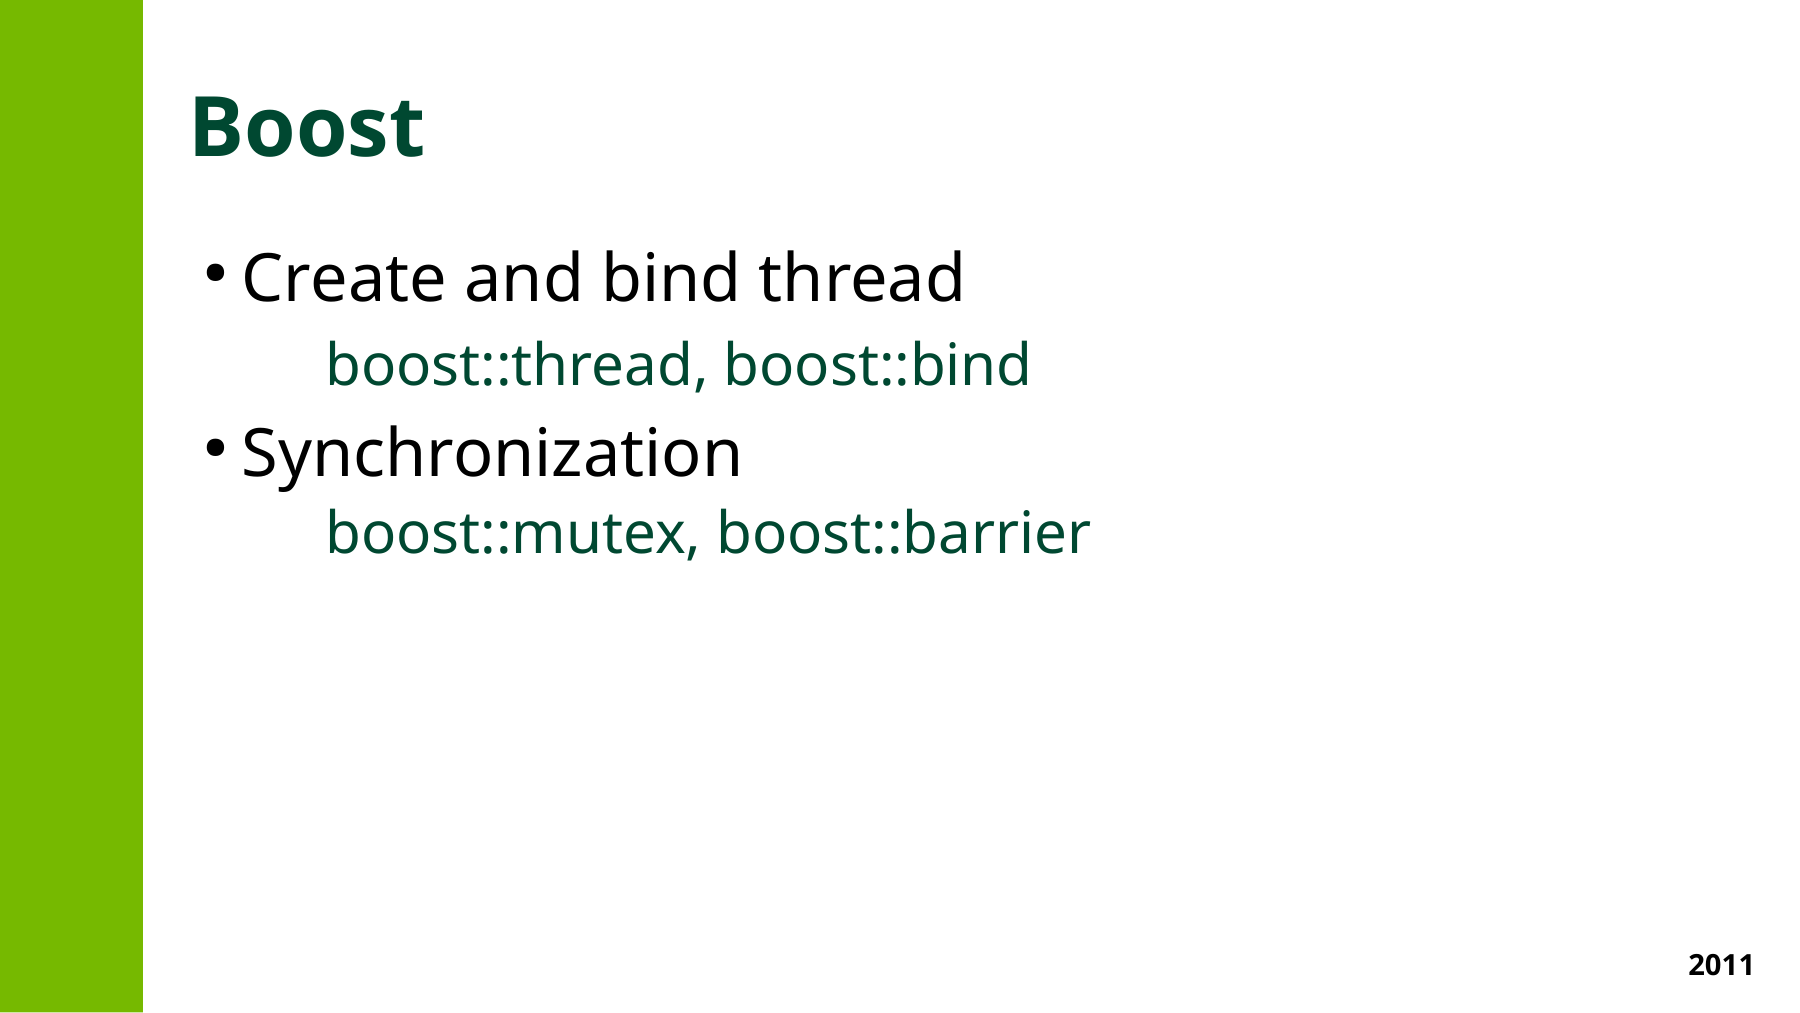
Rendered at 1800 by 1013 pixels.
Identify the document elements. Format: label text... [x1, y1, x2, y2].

list Create and bind thread boost::thread, boost::bind Synchronization boost::mutex, boost::barrier [188, 227, 1733, 976]
title Boost [188, 40, 1733, 211]
